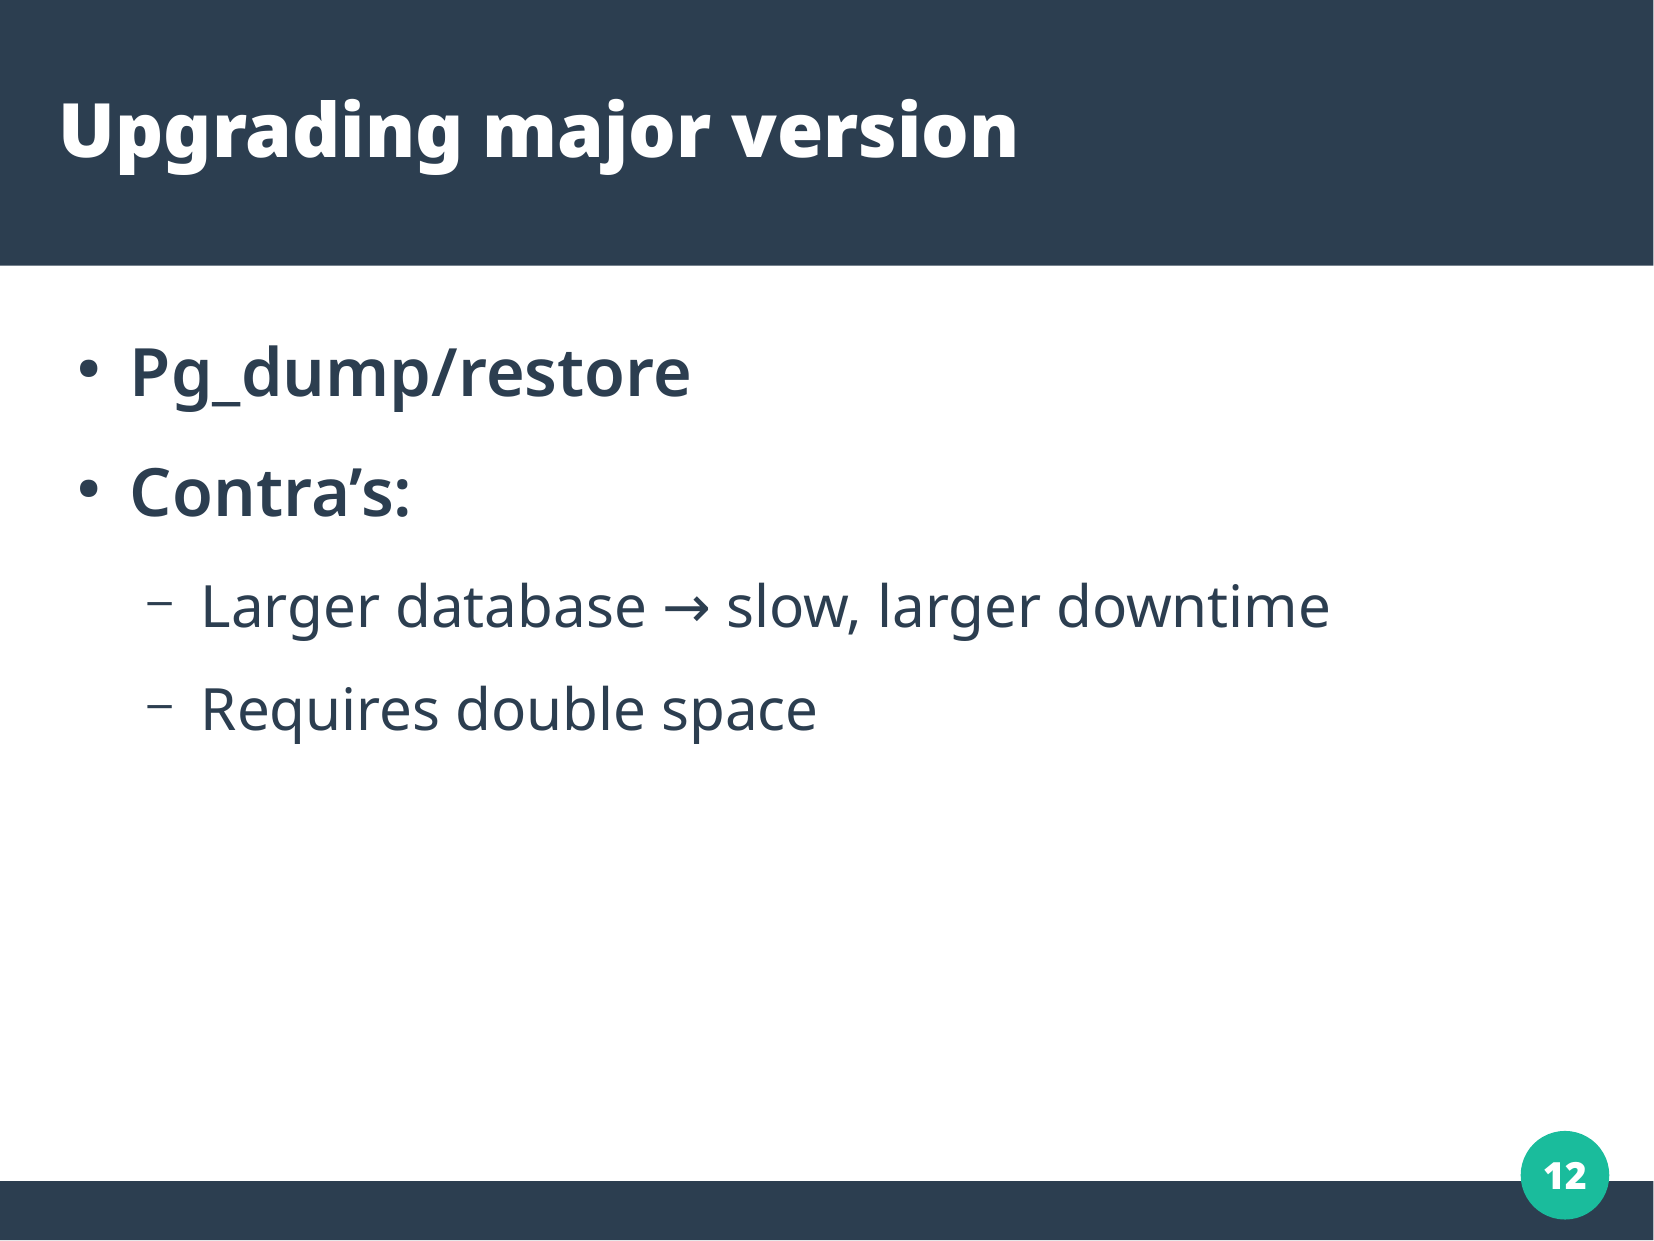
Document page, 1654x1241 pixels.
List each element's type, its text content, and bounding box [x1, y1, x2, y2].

list Pg_dump/restore Contra’s: Larger database → slow, larger downtime Requires double space [59, 324, 1595, 1152]
title Upgrading major version [59, 49, 1595, 207]
